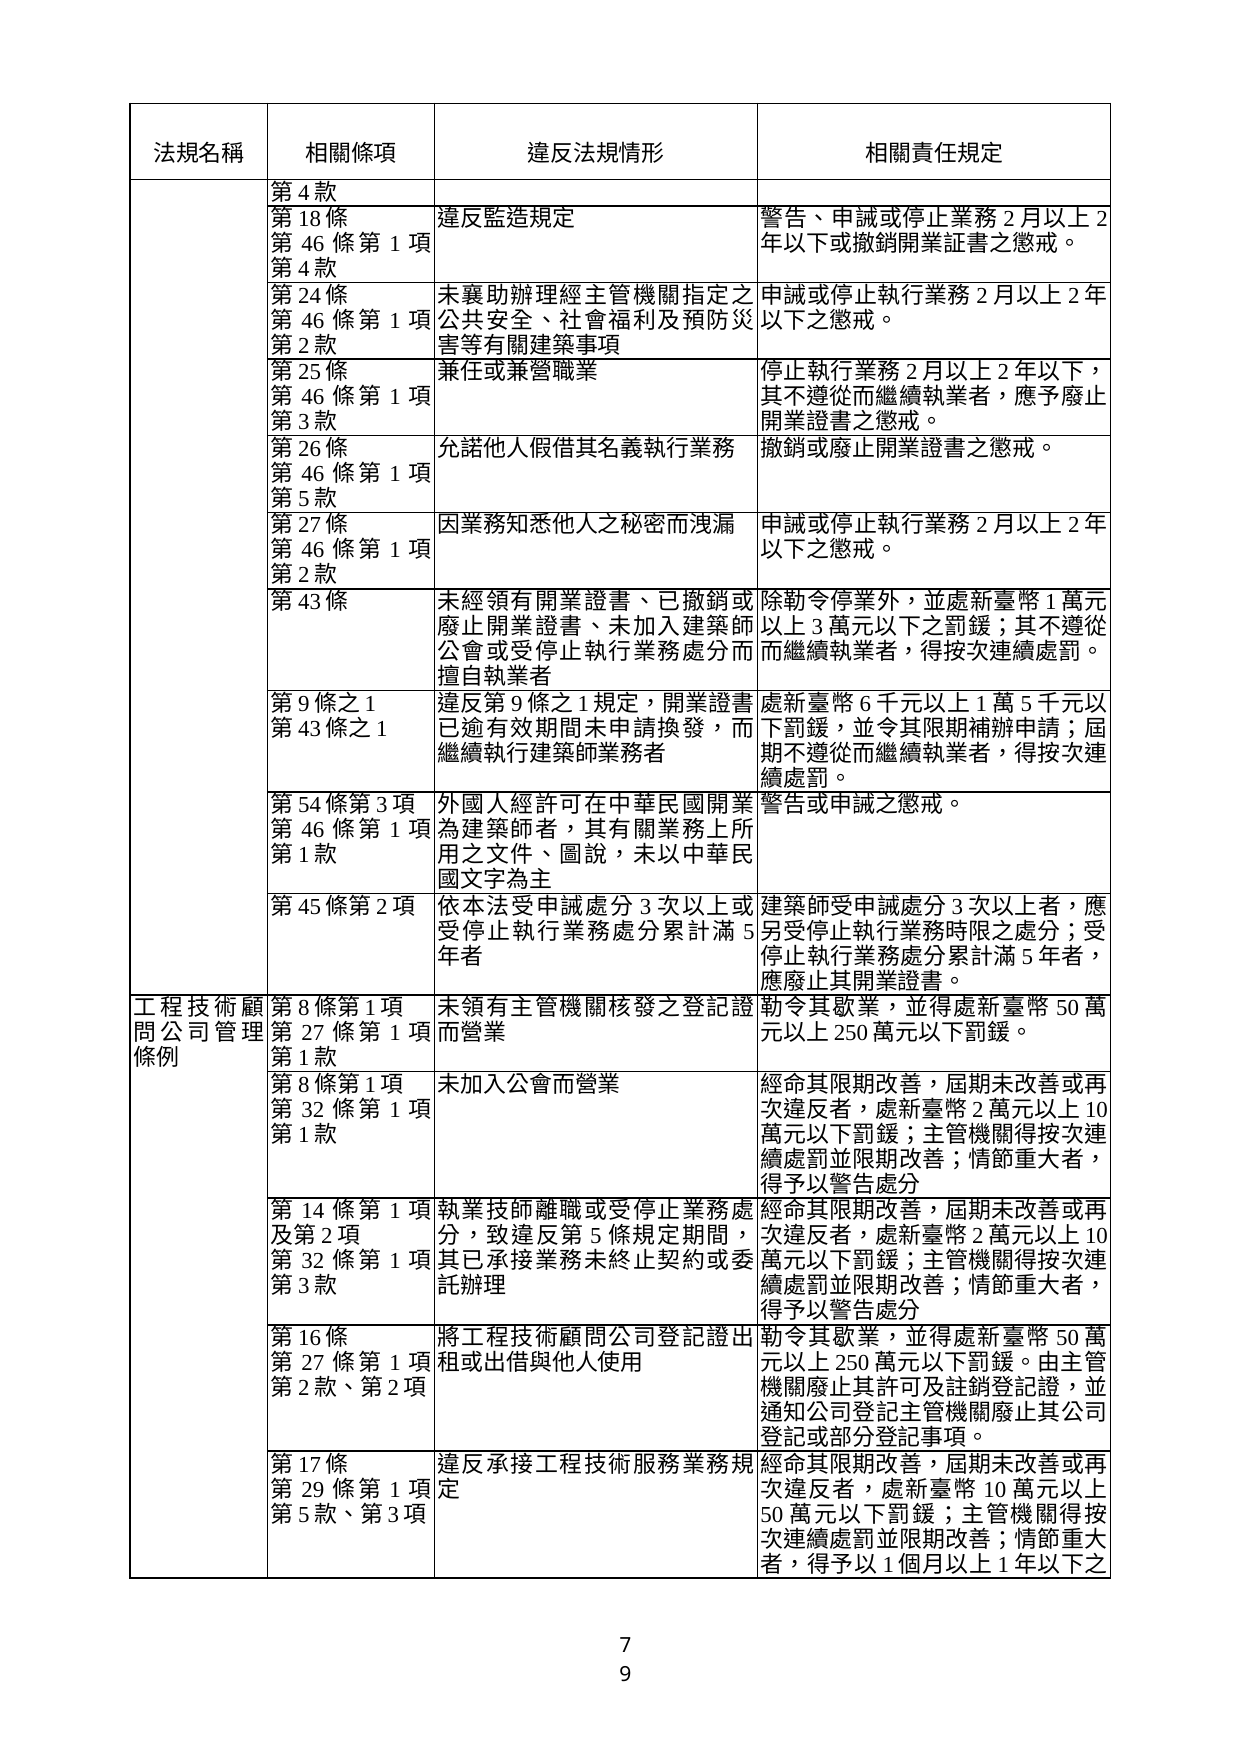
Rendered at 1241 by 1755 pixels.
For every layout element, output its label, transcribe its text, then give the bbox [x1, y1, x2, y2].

table_header 違反法規情形 [435, 104, 757, 178]
table_cell 處新臺幣6千元以上1萬5千元以下罰鍰，並令其限期補辦申請；屆期不遵從而繼續執業者，得按次連續處罰。 [758, 691, 1110, 791]
table_cell 因業務知悉他人之秘密而洩漏 [435, 513, 757, 588]
table_cell 第54條第3項 第46條第1項第1款 [268, 793, 434, 893]
table_cell 兼任或兼營職業 [435, 360, 757, 435]
table_cell 警告、申誡或停止業務2月以上2年以下或撤銷開業証書之懲戒。 [758, 207, 1110, 282]
table_cell 第24條 第46條第1項第2款 [268, 283, 434, 358]
table_cell [131, 180, 267, 994]
table_cell 違反承接工程技術服務業務規定 [435, 1452, 757, 1577]
table_cell 第14條第1項及第2項 第32條第1項第3款 [268, 1199, 434, 1324]
table_cell 勒令其歇業，並得處新臺幣50萬元以上250萬元以下罰鍰。由主管機關廢止其許可及註銷登記證，並通知公司登記主管機關廢止其公司登記或部分登記事項。 [758, 1326, 1110, 1450]
table_cell 第43條 [268, 590, 434, 689]
table_cell 第18條 第46條第1項第4款 [268, 207, 434, 282]
table_cell 經命其限期改善，屆期未改善或再次違反者，處新臺幣2萬元以上10萬元以下罰鍰；主管機關得按次連續處罰並限期改善；情節重大者，得予以警告處分 [758, 1199, 1110, 1324]
table_cell 第45條第2項 [268, 894, 434, 994]
table_cell 第16條 第27條第1項第2款、第2項 [268, 1326, 434, 1450]
table_cell 允諾他人假借其名義執行業務 [435, 436, 757, 511]
table_cell 未襄助辦理經主管機關指定之公共安全、社會福利及預防災害等有關建築事項 [435, 283, 757, 358]
table_cell 除勒令停業外，並處新臺幣1萬元以上3萬元以下之罰鍰；其不遵從而繼續執業者，得按次連續處罰。 [758, 590, 1110, 689]
table_cell 將工程技術顧問公司登記證出租或出借與他人使用 [435, 1326, 757, 1450]
table_cell 第8條第1項 第32條第1項第1款 [268, 1072, 434, 1197]
table_cell 警告或申誡之懲戒。 [758, 793, 1110, 893]
table_cell [435, 180, 757, 205]
table_header 相關責任規定 [758, 104, 1110, 178]
table_cell 第4款 [268, 180, 434, 205]
table_cell 撤銷或廢止開業證書之懲戒。 [758, 436, 1110, 511]
table_cell 未加入公會而營業 [435, 1072, 757, 1197]
table_cell 建築師受申誡處分3次以上者，應另受停止執行業務時限之處分；受停止執行業務處分累計滿5年者，應廢止其開業證書。 [758, 894, 1110, 994]
table_cell 違反監造規定 [435, 207, 757, 282]
table_cell 第17條 第29條第1項第5款、第3項 [268, 1452, 434, 1577]
table_cell 第25條 第46條第1項第3款 [268, 360, 434, 435]
table_cell 依本法受申誡處分3次以上或受停止執行業務處分累計滿5年者 [435, 894, 757, 994]
table_cell 未經領有開業證書、已撤銷或廢止開業證書、未加入建築師公會或受停止執行業務處分而擅自執業者 [435, 590, 757, 689]
table_header 相關條項 [268, 104, 434, 178]
table_cell 經命其限期改善，屆期未改善或再次違反者，處新臺幣2萬元以上10萬元以下罰鍰；主管機關得按次連續處罰並限期改善；情節重大者，得予以警告處分 [758, 1072, 1110, 1197]
table_cell 外國人經許可在中華民國開業為建築師者，其有關業務上所用之文件、圖說，未以中華民國文字為主 [435, 793, 757, 893]
table_cell 未領有主管機關核發之登記證而營業 [435, 996, 757, 1071]
table_cell 第8條第1項 第27條第1項第1款 [268, 996, 434, 1071]
table_cell 執業技師離職或受停止業務處分，致違反第5條規定期間，其已承接業務未終止契約或委託辦理 [435, 1199, 757, 1324]
table_header 法規名稱 [131, 104, 267, 178]
table_cell 第27條 第46條第1項第2款 [268, 513, 434, 588]
table_cell [758, 180, 1110, 205]
table_cell 申誡或停止執行業務2月以上2年以下之懲戒。 [758, 283, 1110, 358]
table_cell 違反第9條之1規定，開業證書已逾有效期間未申請換發，而繼續執行建築師業務者 [435, 691, 757, 791]
table_cell 經命其限期改善，屆期未改善或再次違反者，處新臺幣10萬元以上50萬元以下罰鍰；主管機關得按次連續處罰並限期改善；情節重大者，得予以1個月以上1年以下之 [758, 1452, 1110, 1577]
table_cell 勒令其歇業，並得處新臺幣50萬元以上250萬元以下罰鍰。 [758, 996, 1110, 1071]
table_cell 申誡或停止執行業務2月以上2年以下之懲戒。 [758, 513, 1110, 588]
table_cell 停止執行業務2月以上2年以下，其不遵從而繼續執業者，應予廢止開業證書之懲戒。 [758, 360, 1110, 435]
table_cell 工程技術顧問公司管理條例 [131, 996, 267, 1577]
table_cell 第9條之1 第43條之1 [268, 691, 434, 791]
table_cell 第26條 第46條第1項第5款 [268, 436, 434, 511]
